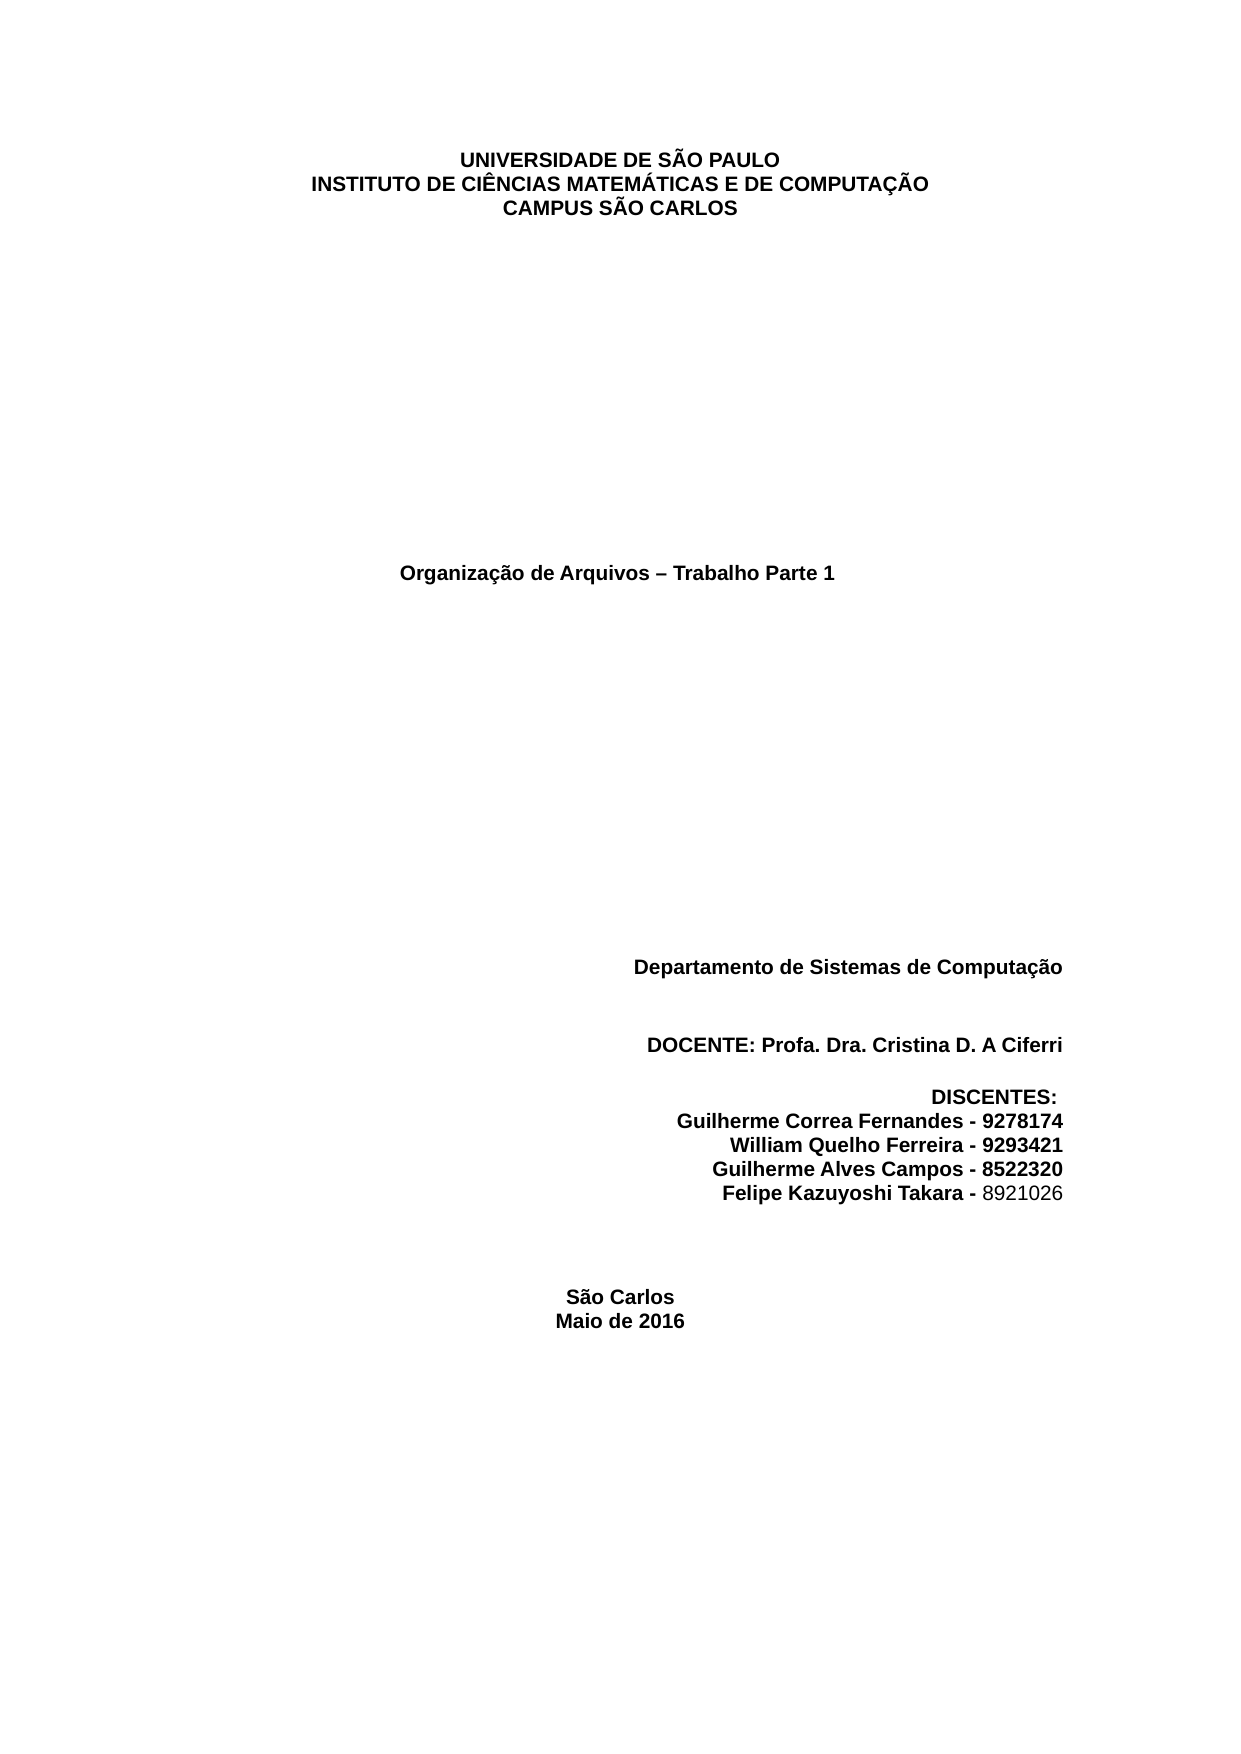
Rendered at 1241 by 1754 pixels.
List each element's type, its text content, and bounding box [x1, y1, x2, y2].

text DISCENTES: [177, 1085, 1063, 1109]
text Organização de Arquivos – Trabalho Parte 1 [177, 561, 1063, 585]
text São Carlos [177, 1285, 1063, 1309]
text William Quelho Ferreira - 9293421 [177, 1133, 1063, 1157]
text UNIVERSIDADE DE SÃO PAULO [177, 148, 1063, 172]
text Guilherme Alves Campos - 8522320 Felipe Kazuyoshi Takara - 8921026 [177, 1157, 1063, 1260]
text INSTITUTO DE CIÊNCIAS MATEMÁTICAS E DE COMPUTAÇÃO [177, 172, 1063, 196]
text DOCENTE: Profa. Dra. Cristina D. A Ciferri [177, 1032, 1063, 1056]
text Departamento de Sistemas de Computação [177, 955, 1063, 979]
text Guilherme Correa Fernandes - 9278174 [177, 1109, 1063, 1133]
text Maio de 2016 [177, 1309, 1063, 1333]
text CAMPUS SÃO CARLOS [177, 196, 1063, 219]
